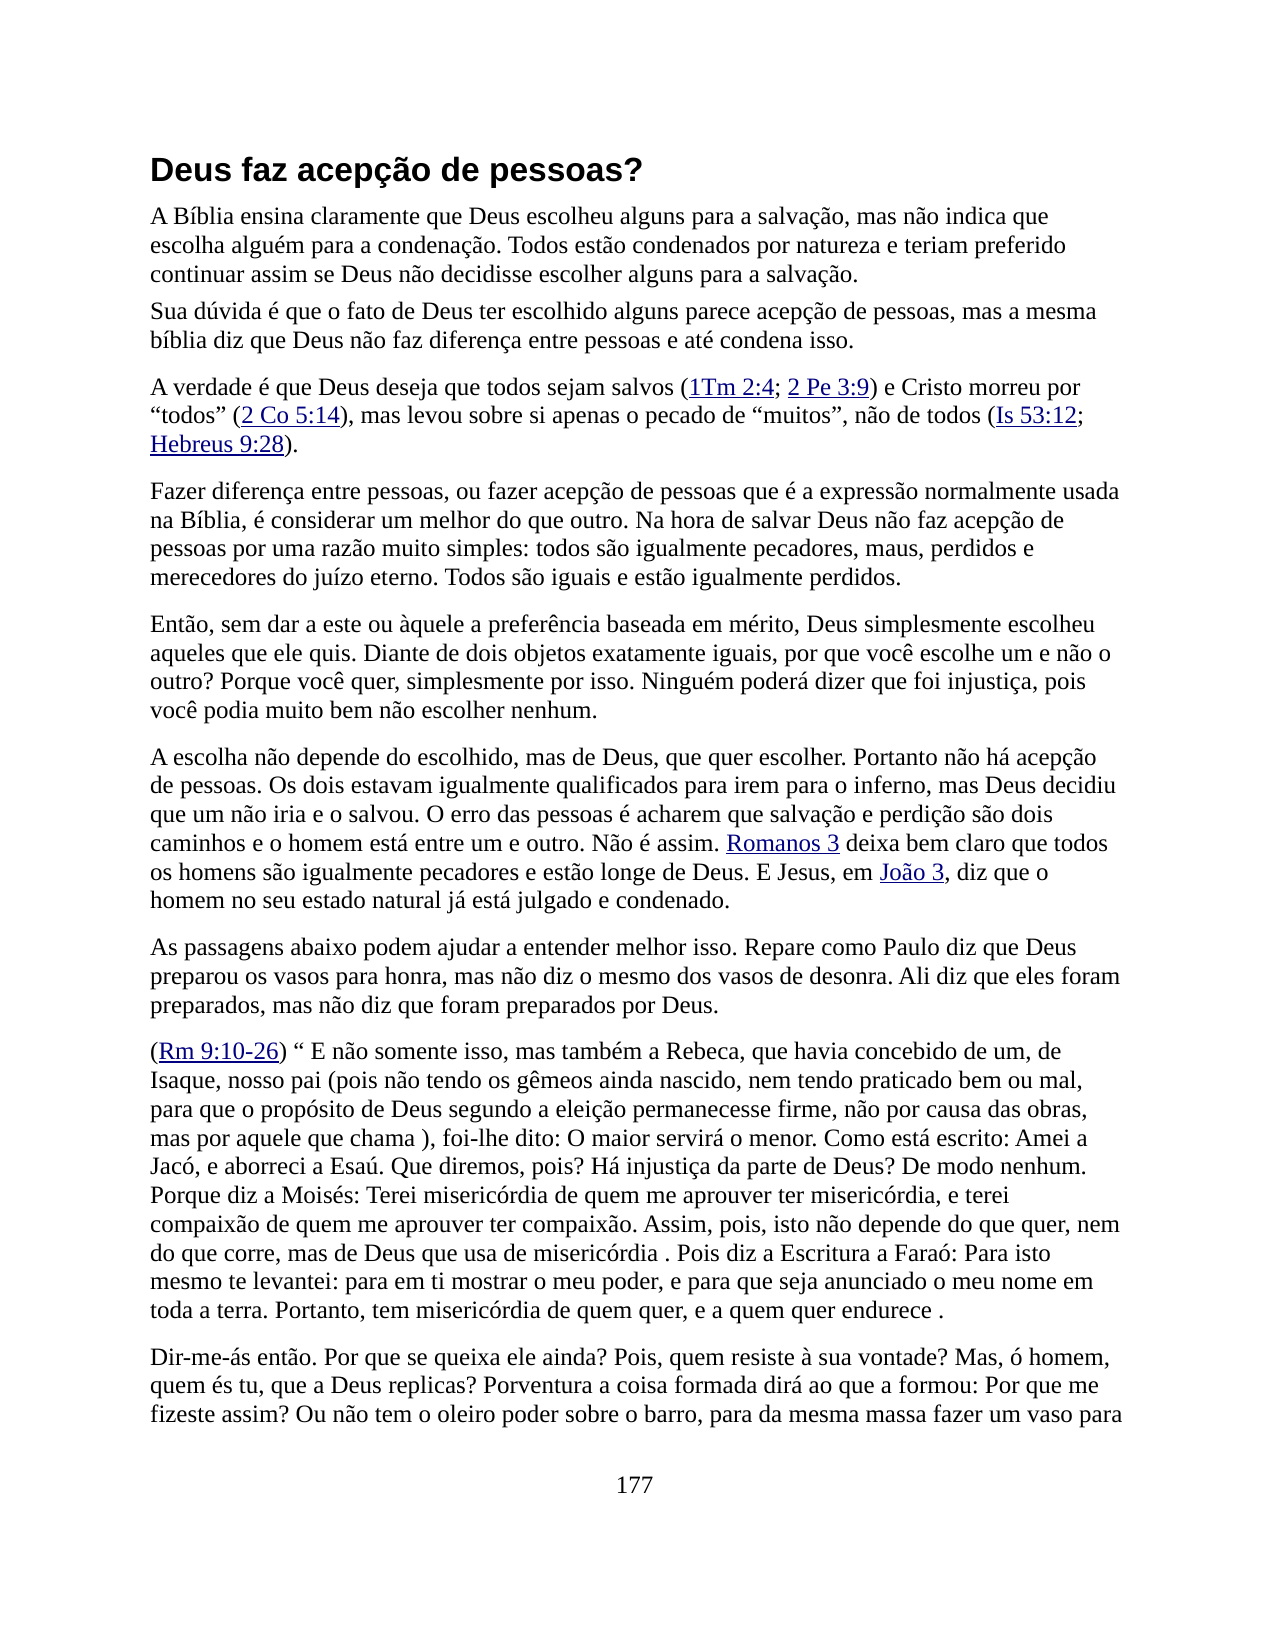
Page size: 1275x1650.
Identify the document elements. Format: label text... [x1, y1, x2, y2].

text As passagens abaixo podem ajudar a entender melhor isso. Repare como Paulo diz que Deus preparou os vasos para honra, mas não diz o mesmo dos vasos de desonra. Ali diz que eles foram preparados, mas não diz que foram preparados por Deus. [150, 932, 1125, 1018]
text A escolha não depende do escolhido, mas de Deus, que quer escolher. Portanto não há acepção de pessoas. Os dois estavam igualmente qualificados para irem para o inferno, mas Deus decidiu que um não iria e o salvou. O erro das pessoas é acharem que salvação e perdição são dois caminhos e o homem está entre um e outro. Não é assim. Romanos 3 deixa bem claro que todos os homens são igualmente pecadores e estão longe de Deus. E Jesus, em João 3, diz que o homem no seu estado natural já está julgado e condenado. [150, 742, 1125, 914]
text Fazer diferença entre pessoas, ou fazer acepção de pessoas que é a expressão normalmente usada na Bíblia, é considerar um melhor do que outro. Na hora de salvar Deus não faz acepção de pessoas por uma razão muito simples: todos são igualmente pecadores, maus, perdidos e merecedores do juízo eterno. Todos são iguais e estão igualmente perdidos. [150, 476, 1125, 591]
text Dir-me-ás então. Por que se queixa ele ainda? Pois, quem resiste à sua vontade? Mas, ó homem, quem és tu, que a Deus replicas? Porventura a coisa formada dirá ao que a formou: Por que me fizeste assim? Ou não tem o oleiro poder sobre o barro, para da mesma massa fazer um vaso para [150, 1342, 1125, 1428]
text A verdade é que Deus deseja que todos sejam salvos (1Tm 2:4; 2 Pe 3:9) e Cristo morreu por “todos” (2 Co 5:14), mas levou sobre si apenas o pecado de “muitos”, não de todos (Is 53:12; Hebreus 9:28). [150, 372, 1125, 458]
text Então, sem dar a este ou àquele a preferência baseada em mérito, Deus simplesmente escolheu aqueles que ele quis. Diante de dois objetos exatamente iguais, por que você escolhe um e não o outro? Porque você quer, simplesmente por isso. Ninguém poderá dizer que foi injustiça, pois você podia muito bem não escolher nenhum. [150, 609, 1125, 724]
subtitle Deus faz acepção de pessoas? [150, 150, 1125, 189]
text Sua dúvida é que o fato de Deus ter escolhido alguns parece acepção de pessoas, mas a mesma bíblia diz que Deus não faz diferença entre pessoas e até condena isso. [150, 296, 1125, 354]
text (Rm 9:10-26) “ E não somente isso, mas também a Rebeca, que havia concebido de um, de Isaque, nosso pai (pois não tendo os gêmeos ainda nascido, nem tendo praticado bem ou mal, para que o propósito de Deus segundo a eleição permanecesse firme, não por causa das obras, mas por aquele que chama ), foi-lhe dito: O maior servirá o menor. Como está escrito: Amei a Jacó, e aborreci a Esaú. Que diremos, pois? Há injustiça da parte de Deus? De modo nenhum. Porque diz a Moisés: Terei misericórdia de quem me aprouver ter misericórdia, e terei compaixão de quem me aprouver ter compaixão. Assim, pois, isto não depende do que quer, nem do que corre, mas de Deus que usa de misericórdia . Pois diz a Escritura a Faraó: Para isto mesmo te levantei: para em ti mostrar o meu poder, e para que seja anunciado o meu nome em toda a terra. Portanto, tem misericórdia de quem quer, e a quem quer endurece . [150, 1036, 1125, 1324]
text A Bíblia ensina claramente que Deus escolheu alguns para a salvação, mas não indica que escolha alguém para a condenação. Todos estão condenados por natureza e teriam preferido continuar assim se Deus não decidisse escolher alguns para a salvação. [150, 201, 1125, 287]
